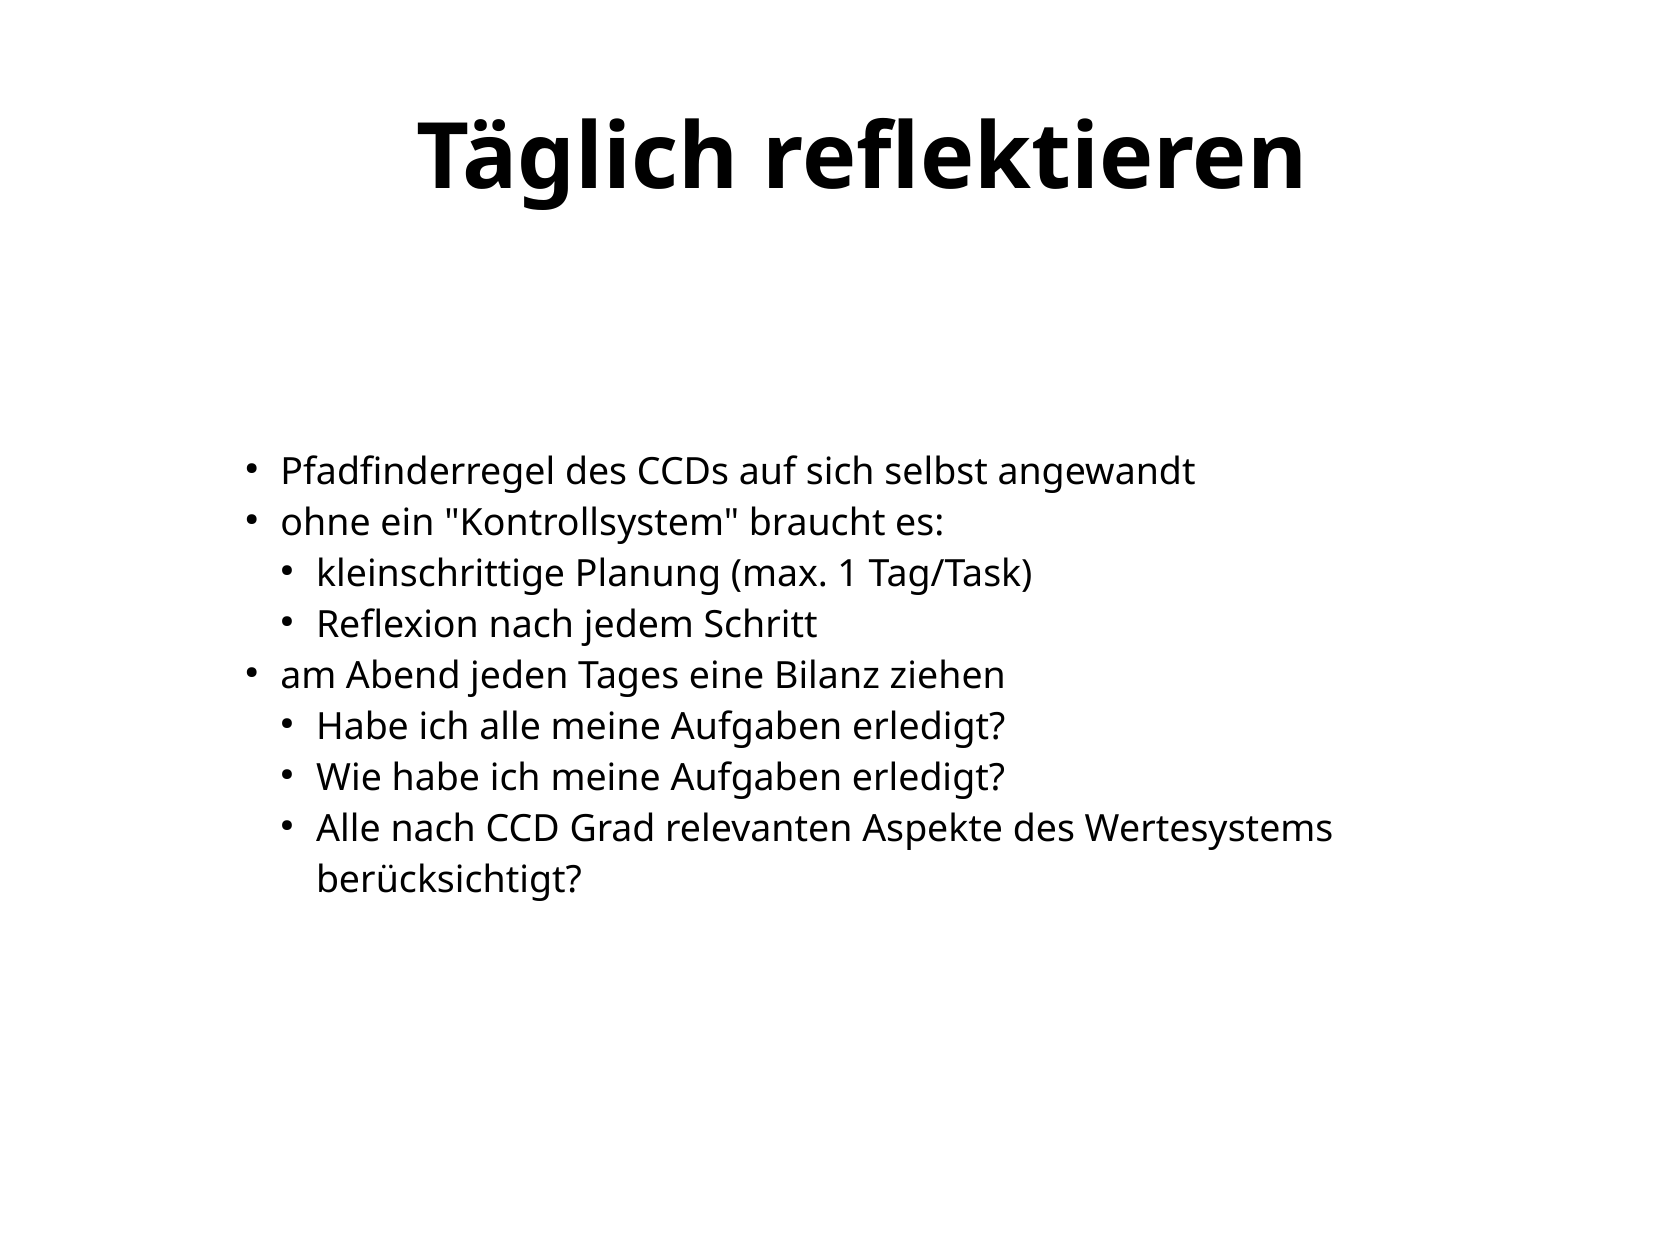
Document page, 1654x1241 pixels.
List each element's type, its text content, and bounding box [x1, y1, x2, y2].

text_box Pfadfinderregel des CCDs auf sich selbst angewandt ohne ein "Kontrollsystem" braucht es: kleinschrittige Planung (max. 1 Tag/Task) Reflexion nach jedem Schritt am Abend jeden Tages eine Bilanz ziehen Habe ich alle meine Aufgaben erledigt? Wie habe ich meine Aufgaben erledigt? Alle nach CCD Grad relevanten Aspekte des Wertesystems berücksichtigt? [230, 437, 1495, 878]
title Täglich reflektieren [82, 49, 1571, 257]
